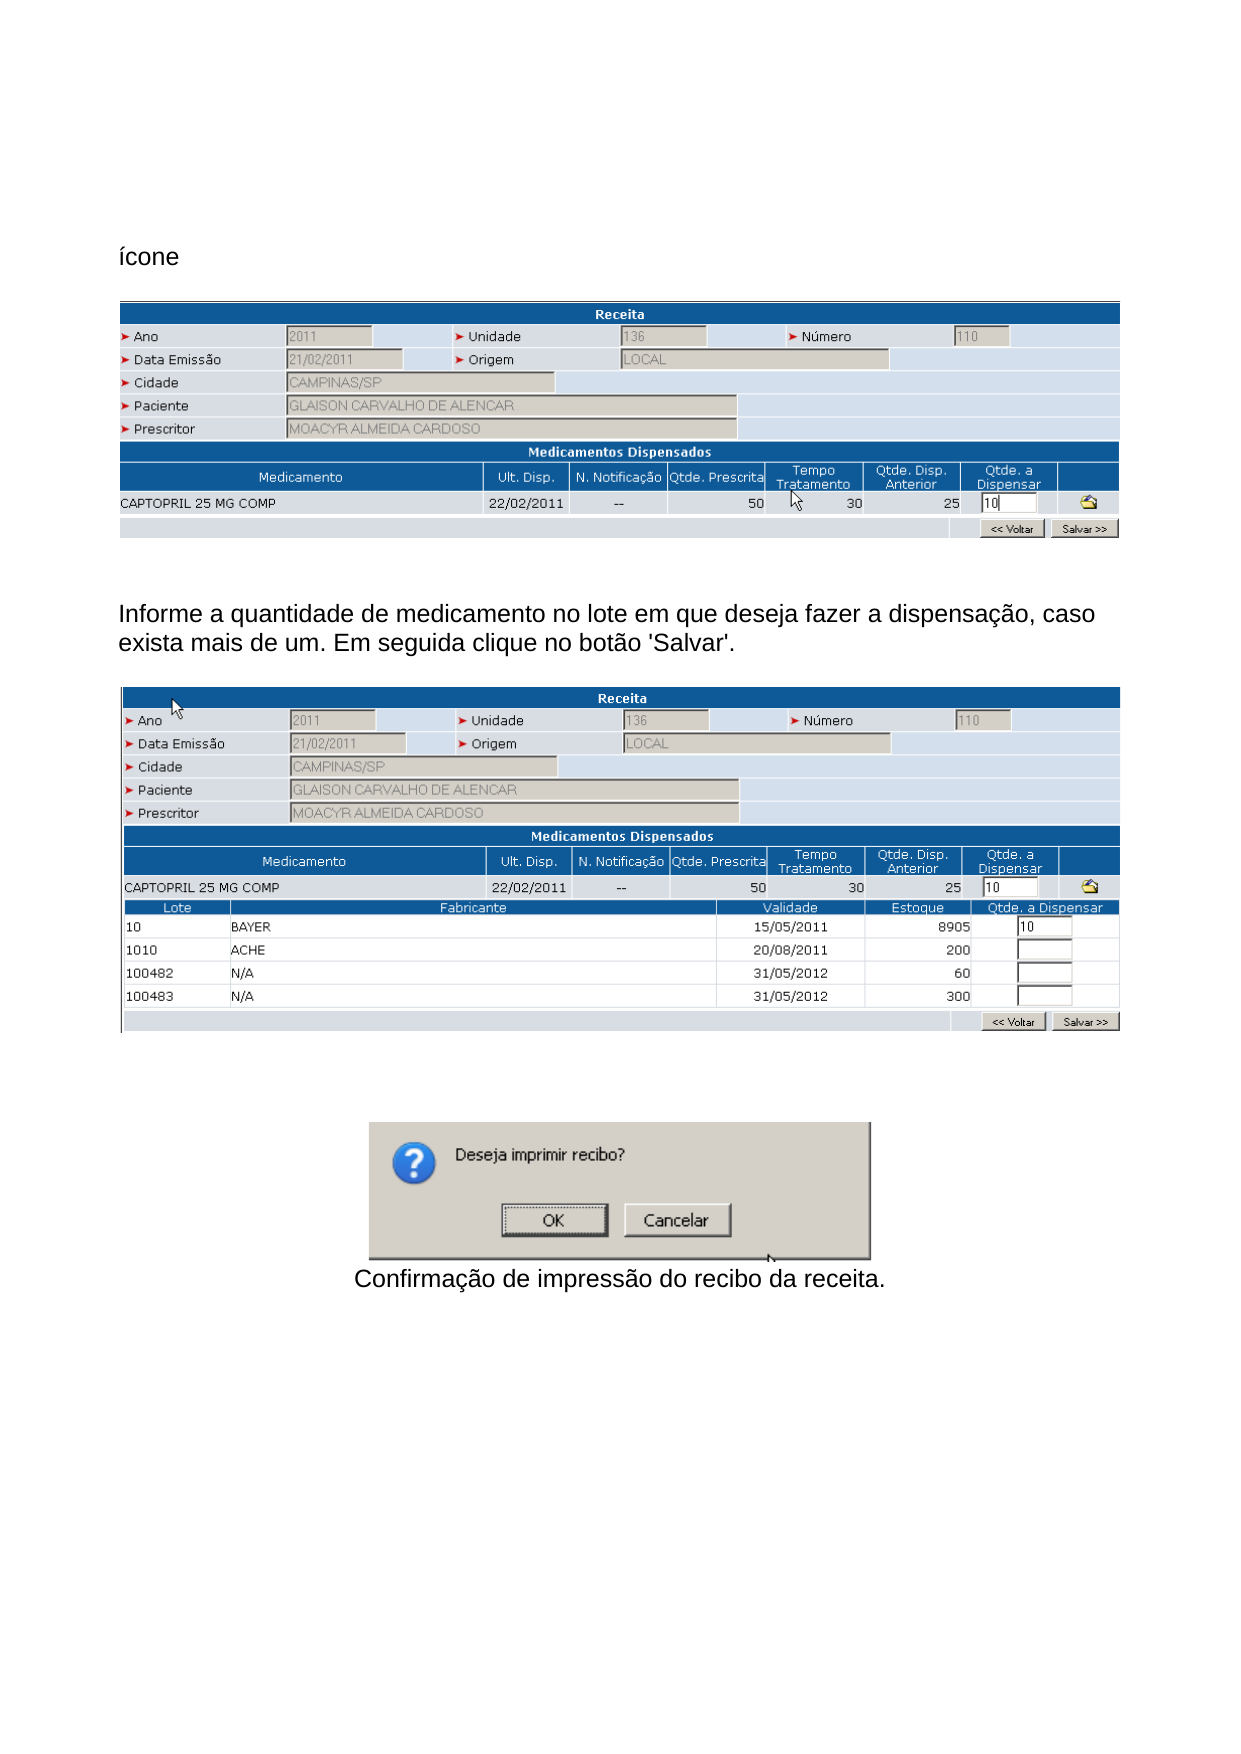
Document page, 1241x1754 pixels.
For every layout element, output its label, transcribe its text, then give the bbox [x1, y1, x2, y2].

text Informe a quantidade de medicamento no lote em que deseja fazer a dispensação, caso exista mais de um. Em seguida clique no botão 'Salvar'. [118, 599, 1122, 657]
text Confirmação de impressão do recibo da receita. [118, 1262, 1122, 1292]
picture [368, 1122, 872, 1262]
picture [120, 687, 1121, 1033]
picture [120, 301, 1121, 541]
text ícone [118, 242, 1122, 271]
